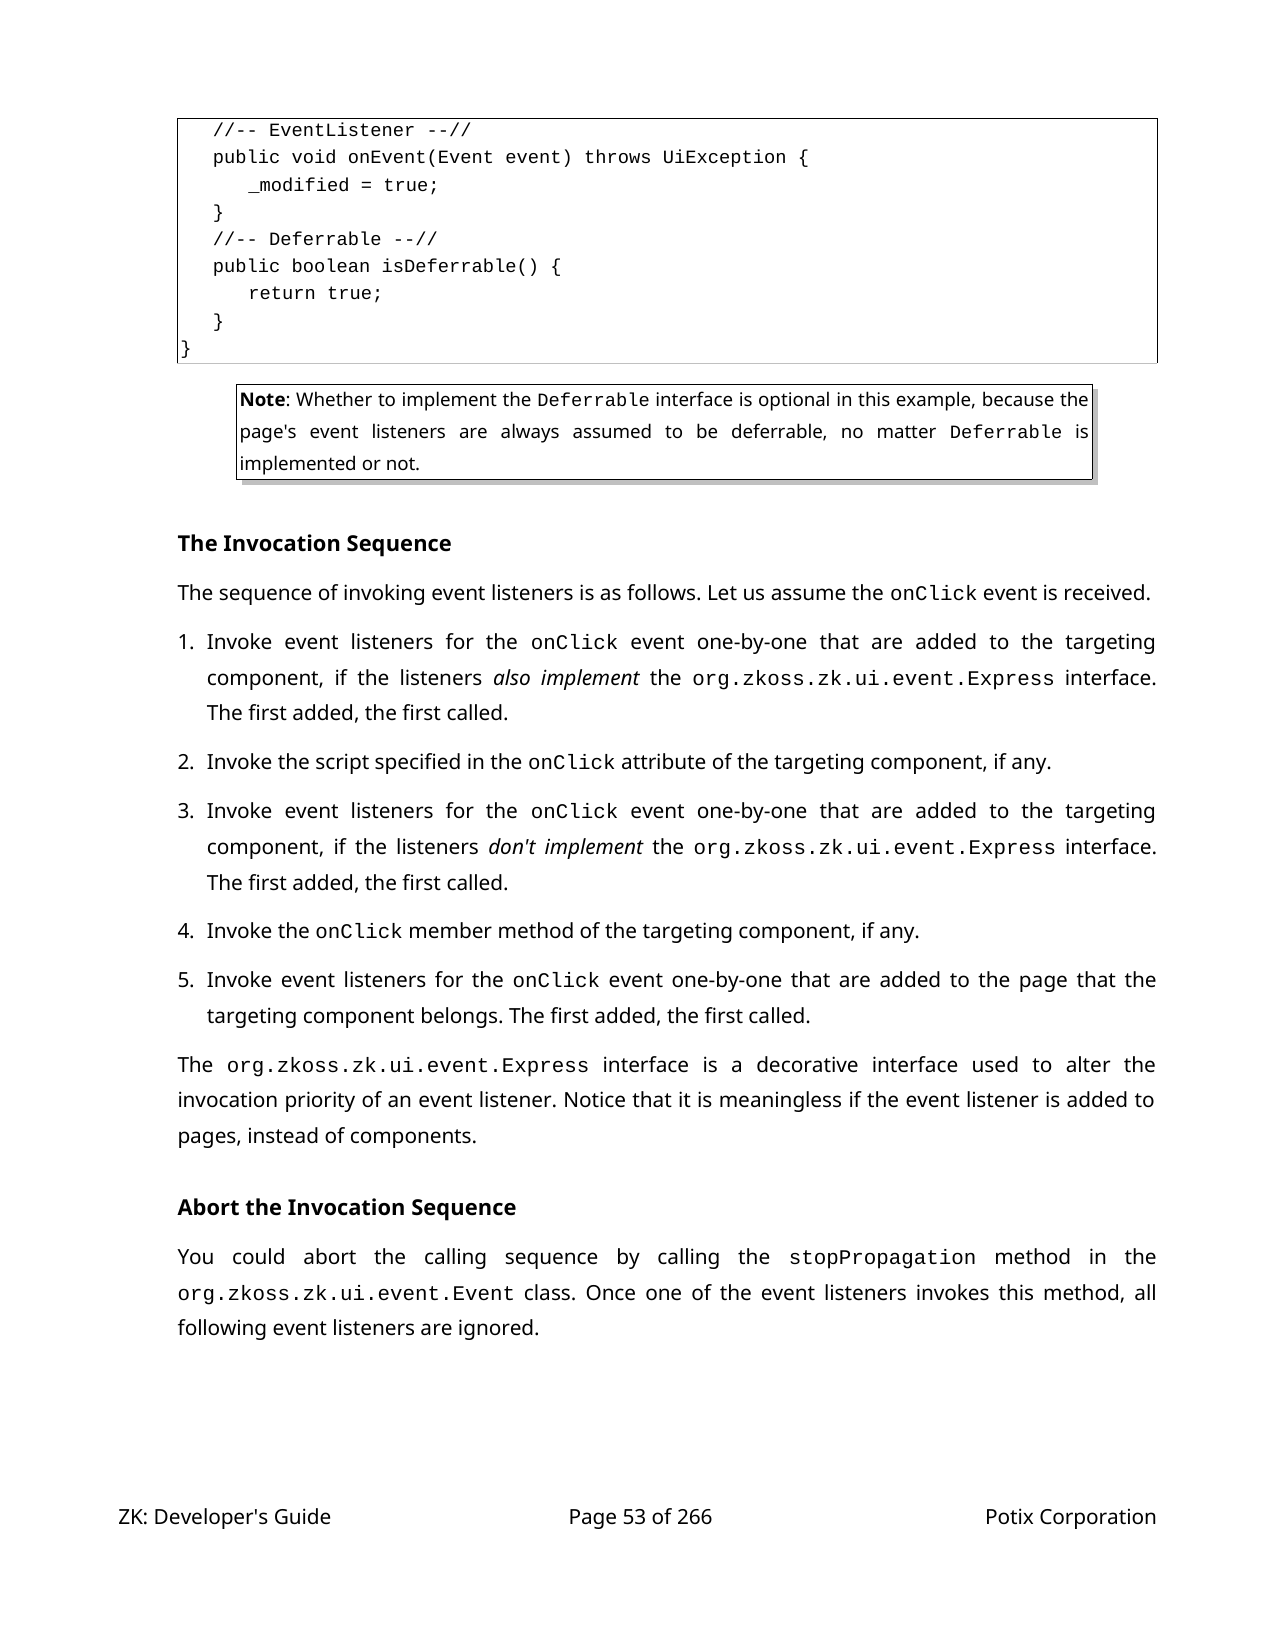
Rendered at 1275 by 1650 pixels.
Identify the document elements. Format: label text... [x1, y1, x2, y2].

text The sequence of invoking event listeners is as follows. Let us assume the onClick event is received. [177, 578, 1157, 607]
list Invoke event listeners for the onClick event one-by-one that are added to the targeting component, if the listeners also implement the org.zkoss.zk.ui.event.Express interface. The first added, the first called. [177, 627, 1157, 727]
list Invoke event listeners for the onClick event one-by-one that are added to the page that the targeting component belongs. The first added, the first called. [177, 966, 1157, 1029]
text You could abort the calling sequence by calling the stopPropagation method in the org.zkoss.zk.ui.event.Event class. Once one of the event listeners invokes this method, all following event listeners are ignored. [177, 1242, 1157, 1341]
text Note: Whether to implement the Deferrable interface is optional in this example, because the page's event listeners are always assumed to be deferrable, no matter Deferrable is implemented or not. [237, 385, 1092, 479]
list Invoke the onClick member method of the targeting component, if any. [177, 916, 1157, 945]
text public void onEvent(Event event) throws UiException { [178, 145, 1157, 169]
text The org.zkoss.zk.ui.event.Express interface is a decorative interface used to alter the invocation priority of an event listener. Notice that it is meaningless if the event listener is added to pages, instead of components. [177, 1050, 1157, 1149]
text //-- EventListener --// [178, 119, 1157, 142]
text } [178, 336, 1157, 363]
subtitle The Invocation Sequence [177, 528, 1157, 558]
text _modified = true; [178, 172, 1157, 197]
text public boolean isDeferrable() { [178, 254, 1157, 278]
subtitle Abort the Invocation Sequence [177, 1191, 1157, 1221]
text return true; [178, 281, 1157, 306]
text } [178, 308, 1157, 333]
text } [178, 200, 1157, 224]
list Invoke the script specified in the onClick attribute of the targeting component, if any. [177, 747, 1157, 776]
list Invoke event listeners for the onClick event one-by-one that are added to the targeting component, if the listeners don't implement the org.zkoss.zk.ui.event.Express interface. The first added, the first called. [177, 797, 1157, 896]
text //-- Deferrable --// [178, 227, 1157, 251]
